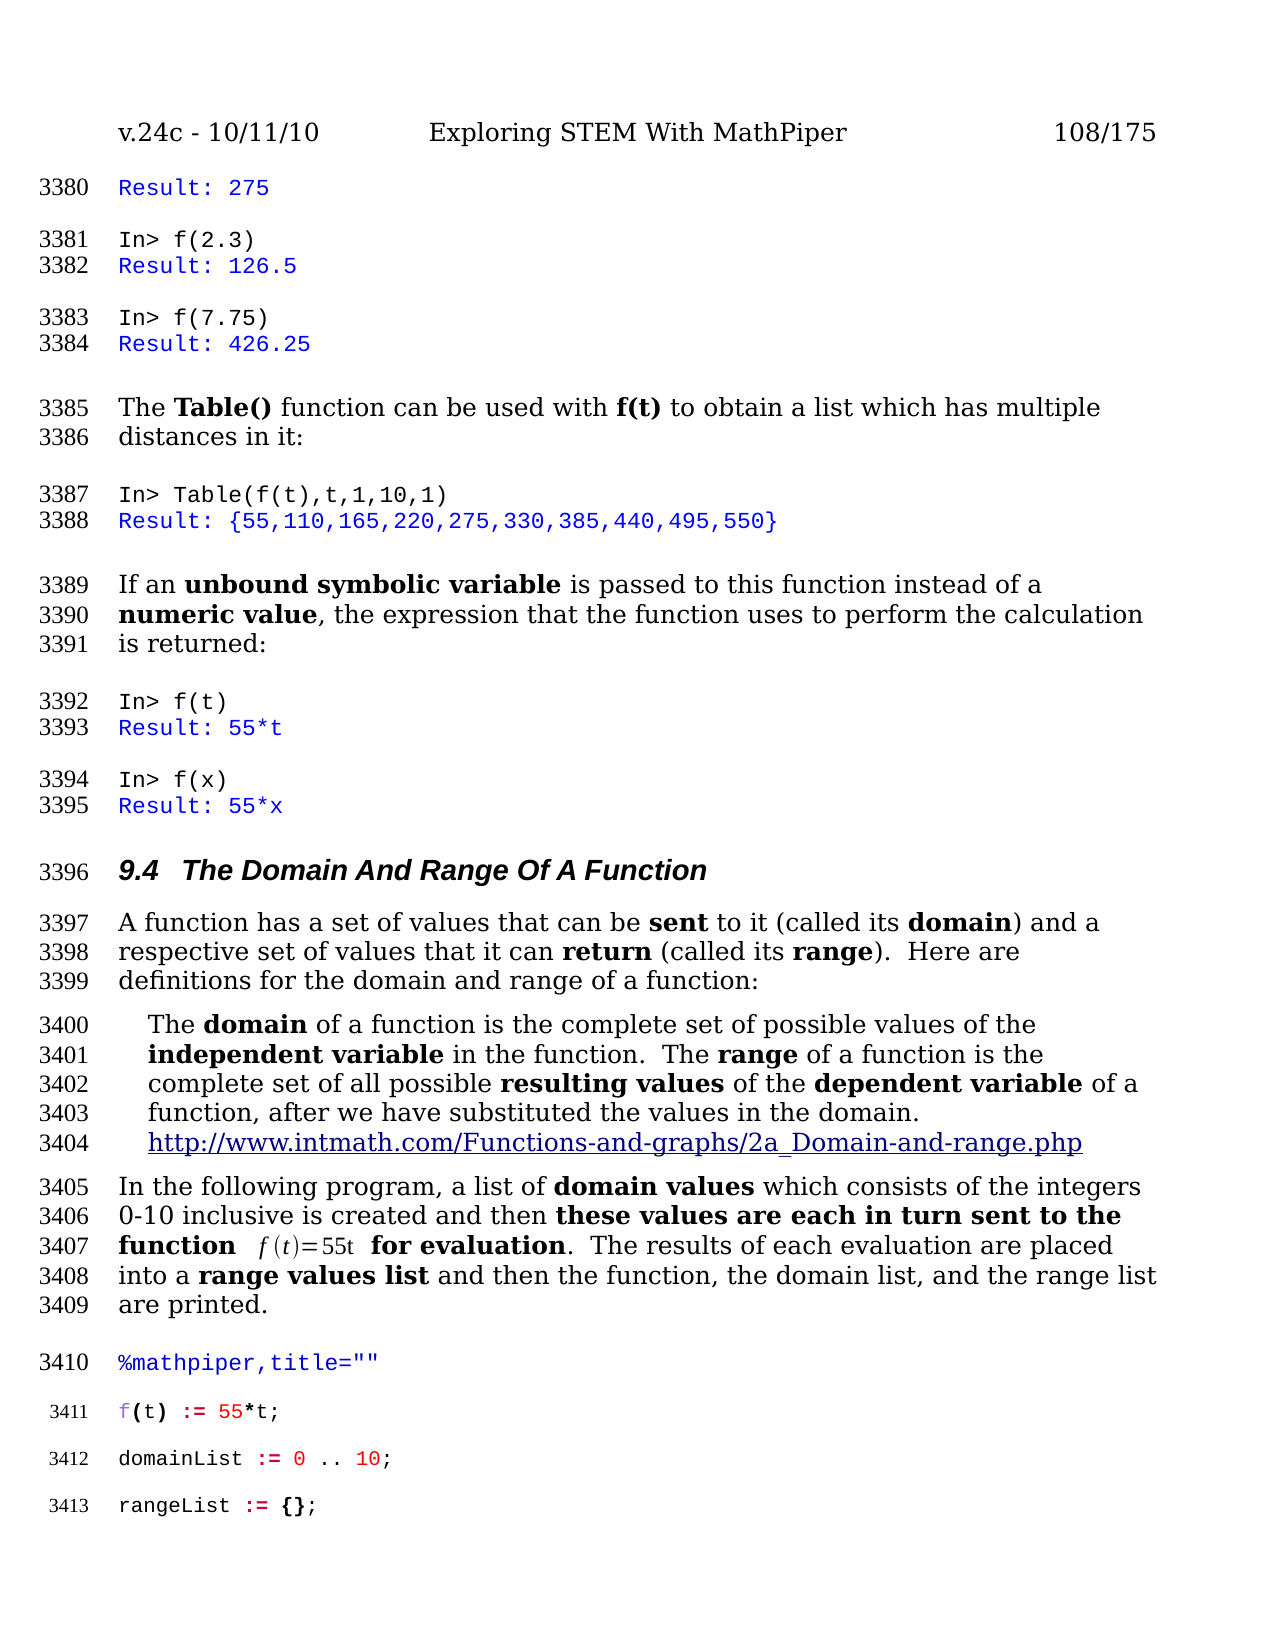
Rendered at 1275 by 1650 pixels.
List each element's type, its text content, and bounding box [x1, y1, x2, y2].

text A function has a set of values that can be sent to it (called its domain) and a respective set of values that it can return (called its range). Here are definitions for the domain and range of a function: [118, 908, 1157, 996]
text Result: 55*t [118, 716, 1157, 742]
text In the following program, a list of domain values which consists of the integers 0-10 inclusive is created and then these values are each in turn sent to the functionfor evaluation. The results of each evaluation are placed into a range values list and then the function, the domain list, and the range list are printed. [118, 1172, 1157, 1319]
text Result: 426.25 [118, 332, 1157, 358]
text If an unbound symbolic variable is passed to this function instead of a numeric value, the expression that the function uses to perform the calculation is returned: [118, 571, 1157, 658]
subtitle The Domain And Range Of A Function [118, 853, 1157, 887]
text The domain of a function is the complete set of possible values of the independent variable in the function. The range of a function is the complete set of all possible resulting values of the dependent variable of a function, after we have substituted the values in the domain. http://www.intmath.com/Functions-and-graphs/2a_Domain-and-range.php [148, 1011, 1157, 1157]
text domainList := 0 .. 10; [118, 1448, 1157, 1472]
text In> f(7.75) [118, 306, 1157, 332]
text In> f(t) [118, 690, 1157, 716]
text Result: 55*x [118, 794, 1157, 820]
text Result: {55,110,165,220,275,330,385,440,495,550} [118, 510, 1157, 536]
text %mathpiper,title="" [118, 1351, 1157, 1377]
text f(t) := 55*t; [118, 1401, 1157, 1424]
text rangeList := {}; [118, 1496, 1157, 1519]
text Result: 126.5 [118, 254, 1157, 281]
text Result: 275 [118, 177, 1157, 203]
text The Table() function can be used with f(t) to obtain a list which has multiple distances in it: [118, 393, 1157, 452]
text In> Table(f(t),t,1,10,1) [118, 484, 1157, 510]
text In> f(x) [118, 768, 1157, 794]
text In> f(2.3) [118, 229, 1157, 254]
